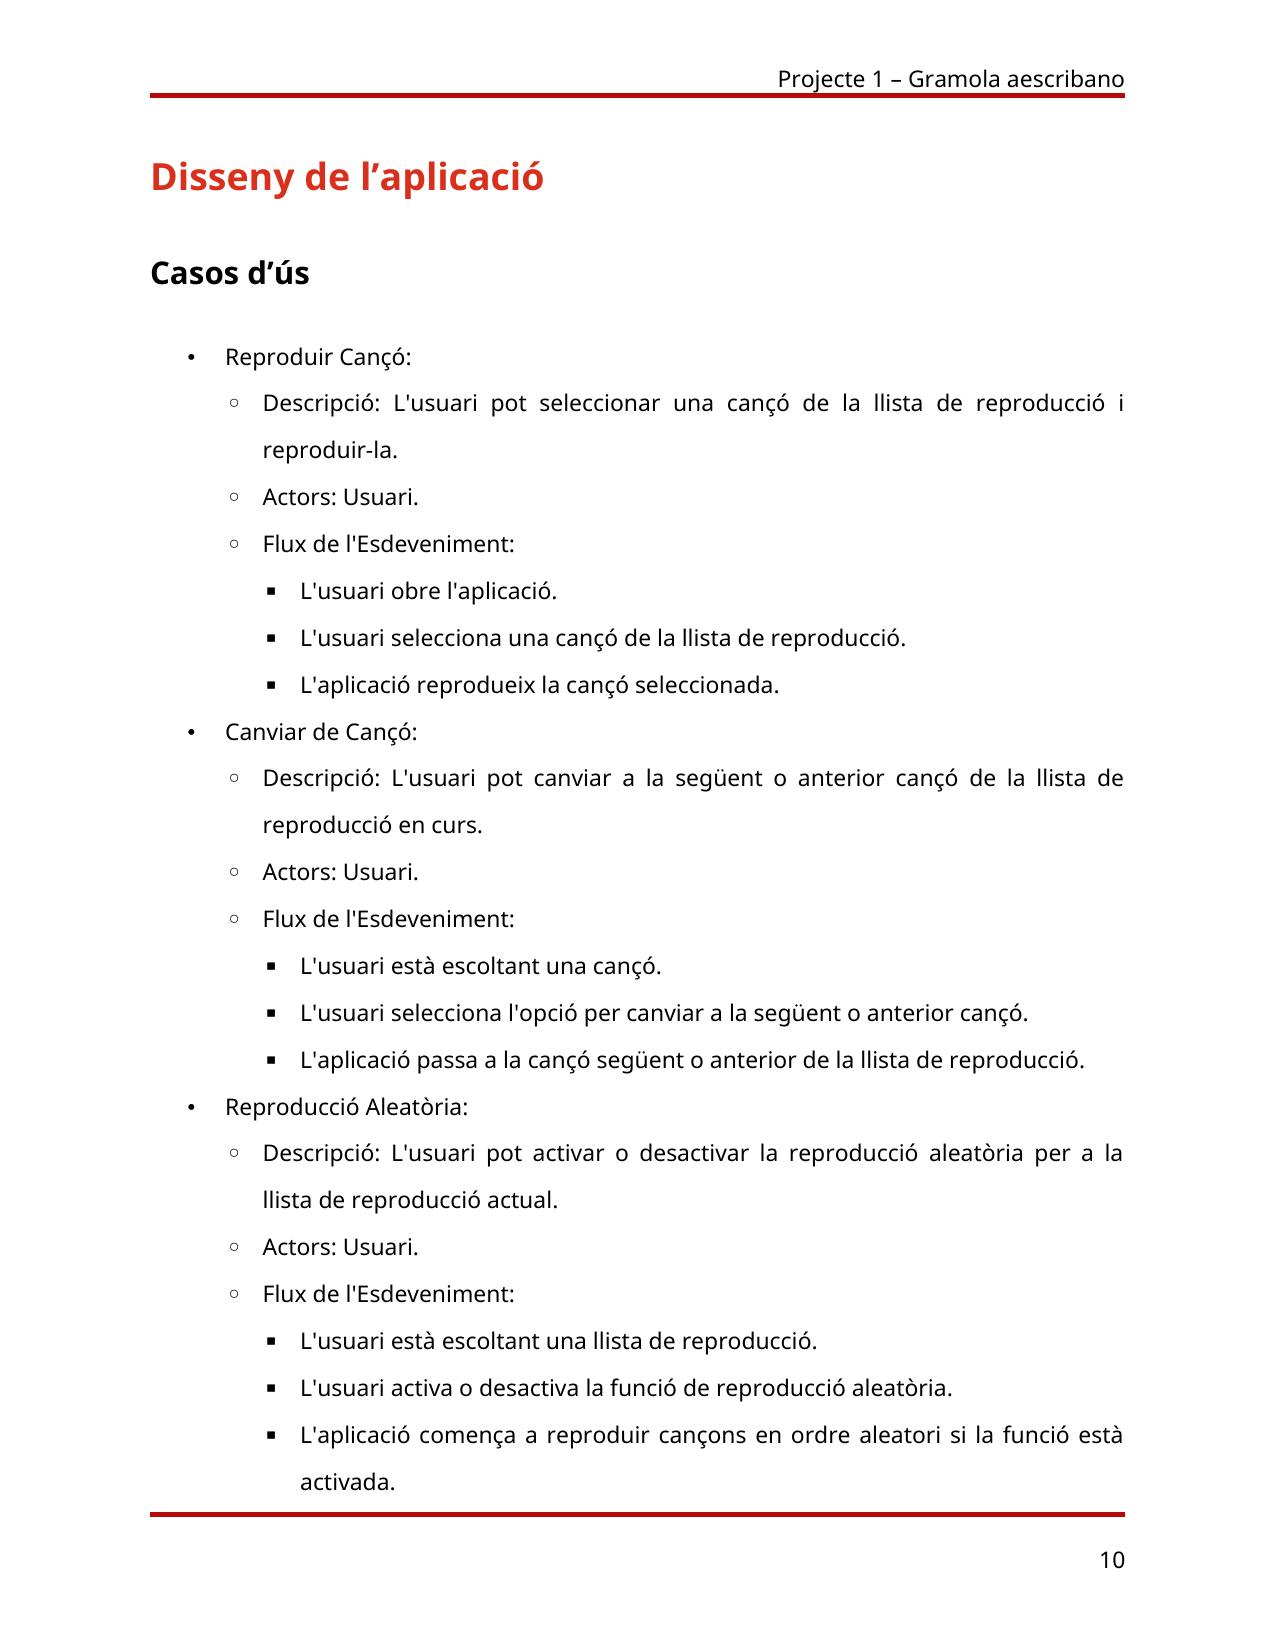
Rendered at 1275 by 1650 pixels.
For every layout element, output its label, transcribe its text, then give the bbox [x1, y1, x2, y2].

list Flux de l'Esdeveniment: [225, 903, 1125, 934]
picture [150, 93, 1125, 98]
list Descripció: L'usuari pot seleccionar una cançó de la llista de reproducció i reproduir-la. [225, 387, 1125, 466]
list L'usuari selecciona una cançó de la llista de reproducció. [262, 622, 1125, 653]
list L'aplicació reprodueix la cançó seleccionada. [262, 669, 1125, 700]
picture [150, 1512, 1125, 1517]
list Descripció: L'usuari pot activar o desactivar la reproducció aleatòria per a la llista de reproducció actual. [225, 1137, 1125, 1216]
list Actors: Usuari. [225, 856, 1125, 887]
list Flux de l'Esdeveniment: [225, 1278, 1125, 1309]
list L'usuari obre l'aplicació. [262, 575, 1125, 606]
list L'usuari està escoltant una llista de reproducció. [262, 1325, 1125, 1356]
list Actors: Usuari. [225, 1231, 1125, 1262]
list L'usuari selecciona l'opció per canviar a la següent o anterior cançó. [262, 997, 1125, 1028]
list Flux de l'Esdeveniment: [225, 528, 1125, 559]
list L'aplicació passa a la cançó següent o anterior de la llista de reproducció. [262, 1044, 1125, 1075]
list L'aplicació comença a reproduir cançons en ordre aleatori si la funció està activada. [262, 1419, 1125, 1497]
list Descripció: L'usuari pot canviar a la següent o anterior cançó de la llista de reproducció en curs. [225, 762, 1125, 841]
list Reproduir Cançó: [187, 341, 1125, 372]
list L'usuari activa o desactiva la funció de reproducció aleatòria. [262, 1372, 1125, 1403]
list Reproducció Aleatòria: [187, 1091, 1125, 1122]
list L'usuari està escoltant una cançó. [262, 950, 1125, 981]
subtitle Casos d’ús [150, 251, 939, 294]
list Canviar de Cançó: [187, 716, 1125, 747]
subtitle Disseny de l’aplicació [150, 150, 1125, 201]
list Actors: Usuari. [225, 481, 1125, 512]
